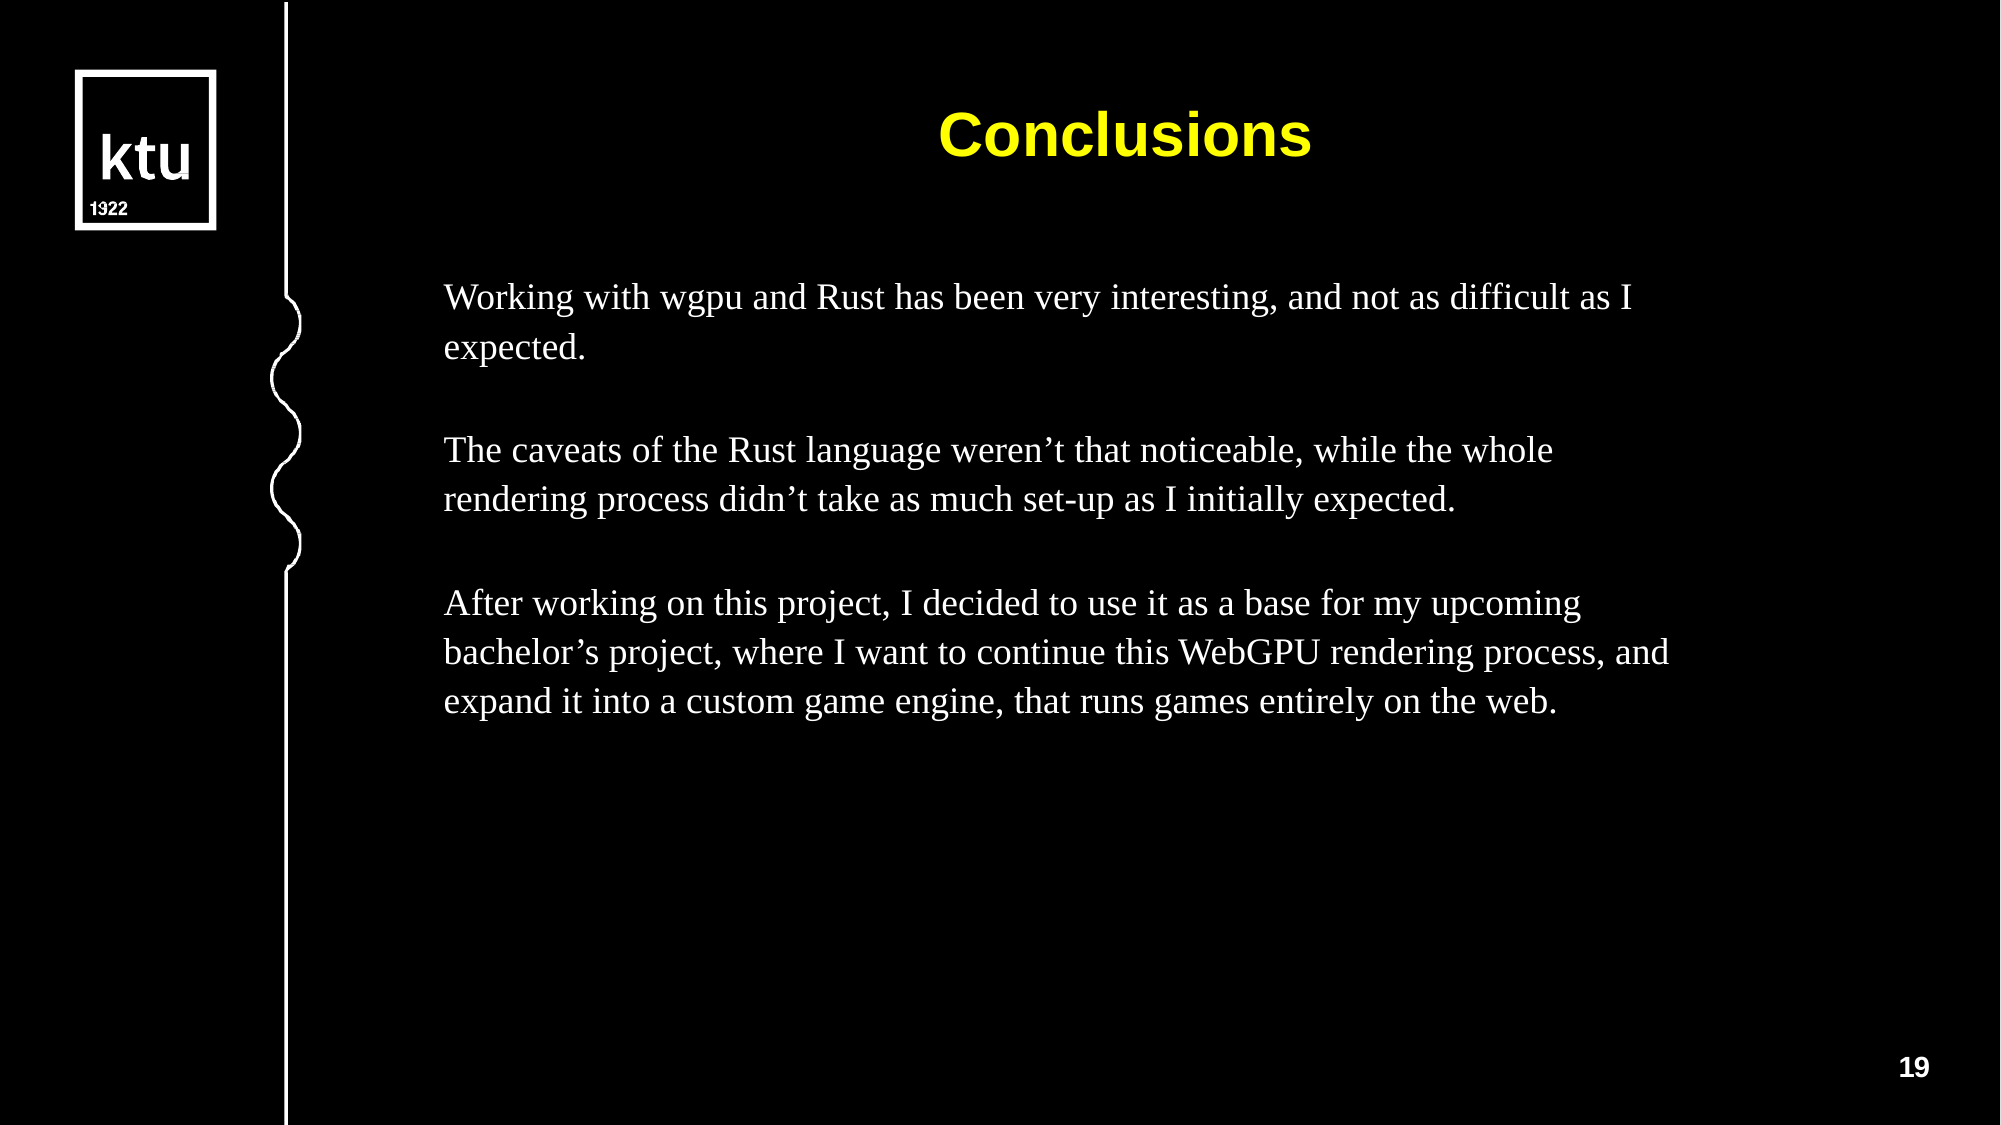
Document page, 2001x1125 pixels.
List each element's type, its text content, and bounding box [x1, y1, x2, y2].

text_box Conclusions [924, 92, 1329, 178]
slide_number [1890, 1048, 1949, 1086]
list Working with wgpu and Rust has been very interesting, and not as difficult as I expected. The caveats of the Rust language weren’t that noticeable, while the whole rendering process didn’t take as much set-up as I initially expected. After working on this project, I decided to use it as a base for my upcoming bachelor’s project, where I want to continue this WebGPU rendering process, and expand it into a custom game engine, that runs games entirely on the web. [441, 265, 1713, 772]
